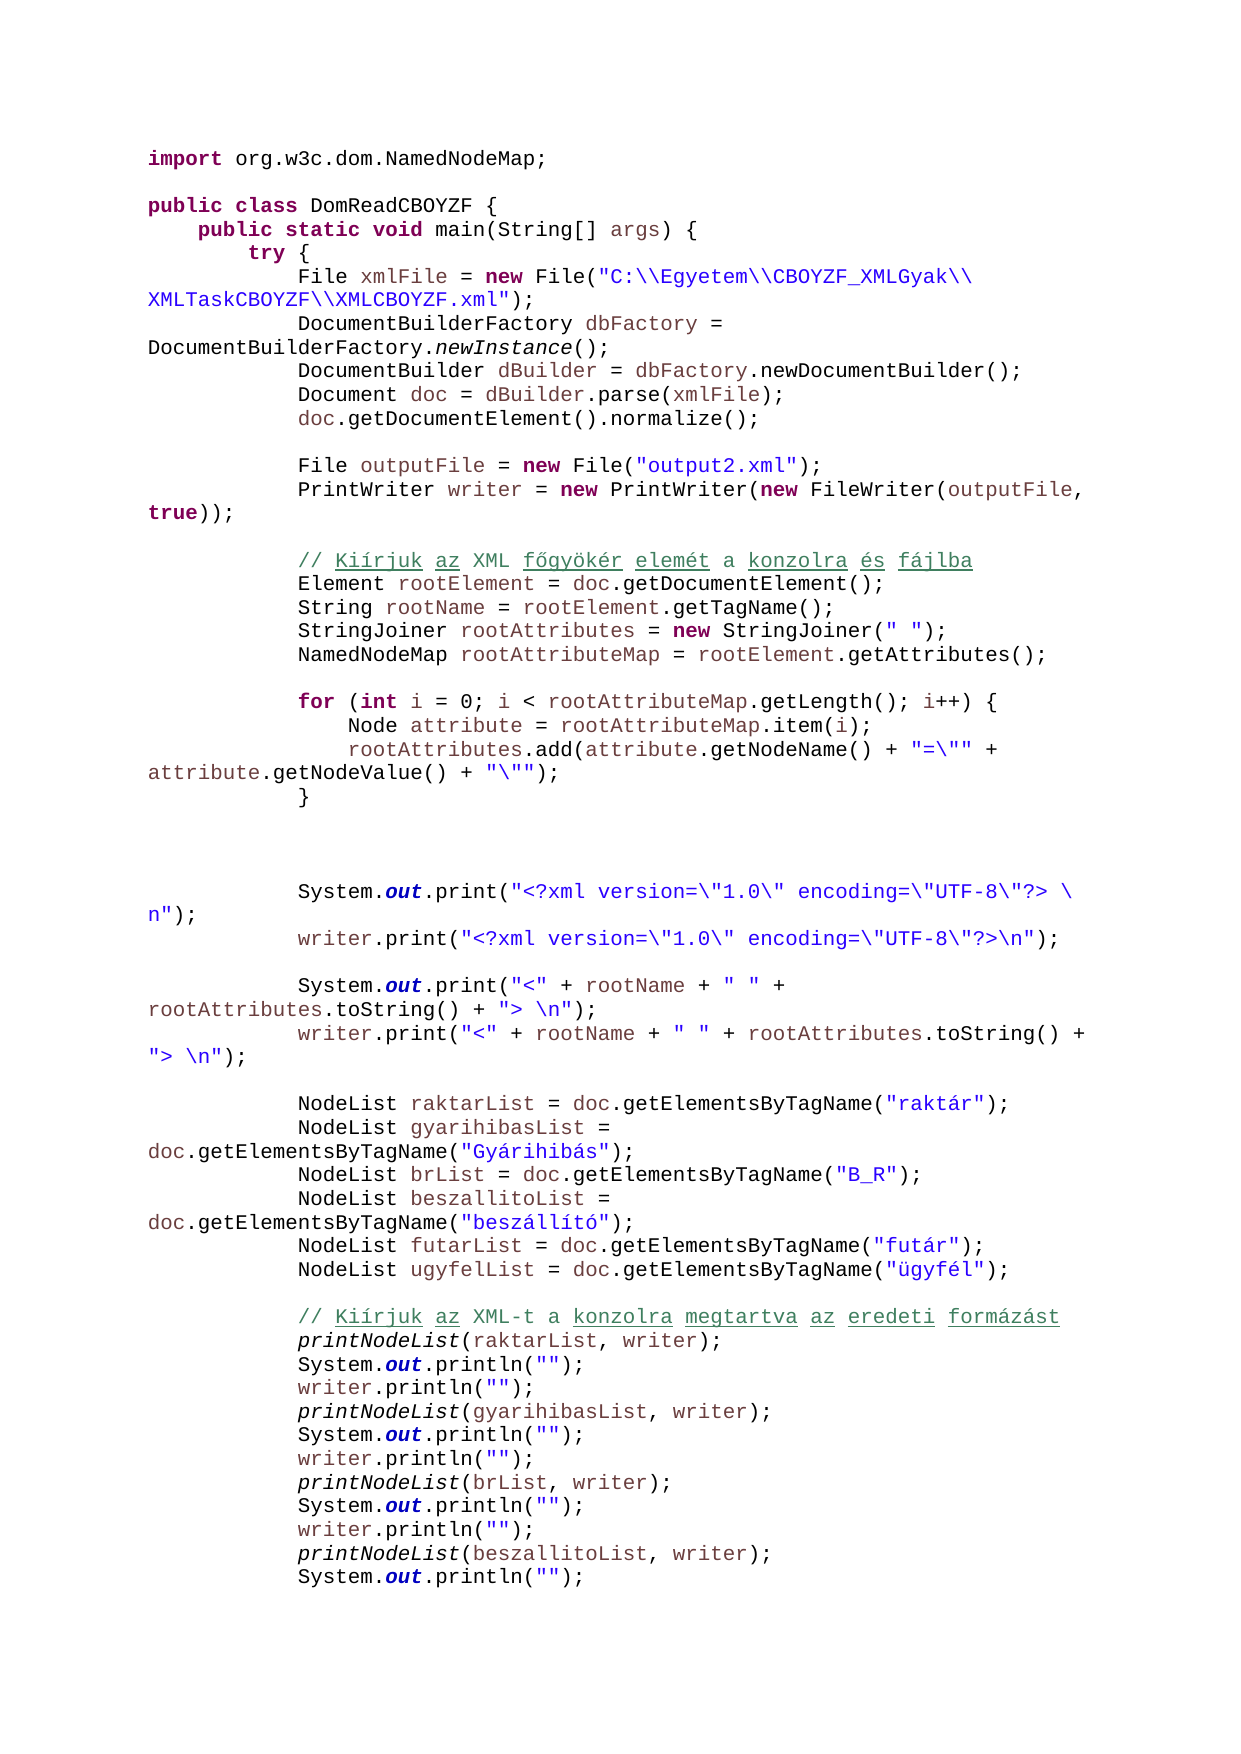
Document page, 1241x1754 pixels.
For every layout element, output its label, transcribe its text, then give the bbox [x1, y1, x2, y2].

text System.out.println(""); [148, 1566, 1093, 1590]
text System.out.println(""); [148, 1353, 1093, 1377]
text System.out.print("<?xml version=\"1.0\" encoding=\"UTF-8\"?> \n"); [148, 881, 1093, 928]
text writer.println(""); [148, 1377, 1093, 1401]
text writer.println(""); [148, 1448, 1093, 1472]
text NodeList raktarList = doc.getElementsByTagName("raktár"); [148, 1093, 1093, 1117]
text printNodeList(beszallitoList, writer); [148, 1543, 1093, 1566]
text NodeList beszallitoList = doc.getElementsByTagName("beszállító"); [148, 1188, 1093, 1235]
text NodeList ugyfelList = doc.getElementsByTagName("ügyfél"); [148, 1259, 1093, 1283]
text File xmlFile = new File("C:\\Egyetem\\CBOYZF_XMLGyak\\XMLTaskCBOYZF\\XMLCBOYZF.xml"); [148, 266, 1093, 313]
text // Kiírjuk az XML főgyökér elemét a konzolra és fájlba [148, 549, 1093, 573]
text NodeList brList = doc.getElementsByTagName("B_R"); [148, 1164, 1093, 1188]
text writer.println(""); [148, 1519, 1093, 1543]
text import org.w3c.dom.NamedNodeMap; [148, 148, 1093, 171]
text String rootName = rootElement.getTagName(); [148, 597, 1093, 621]
text PrintWriter writer = new PrintWriter(new FileWriter(outputFile, true)); [148, 479, 1093, 526]
text writer.print("<" + rootName + " " + rootAttributes.toString() + "> \n"); [148, 1022, 1093, 1070]
text // Kiírjuk az XML-t a konzolra megtartva az eredeti formázást [148, 1306, 1093, 1330]
text Document doc = dBuilder.parse(xmlFile); [148, 384, 1093, 408]
text printNodeList(raktarList, writer); [148, 1330, 1093, 1353]
text System.out.println(""); [148, 1424, 1093, 1448]
text printNodeList(brList, writer); [148, 1472, 1093, 1495]
text File outputFile = new File("output2.xml"); [148, 455, 1093, 479]
text NamedNodeMap rootAttributeMap = rootElement.getAttributes(); [148, 644, 1093, 668]
text writer.print("<?xml version=\"1.0\" encoding=\"UTF-8\"?>\n"); [148, 928, 1093, 952]
text Node attribute = rootAttributeMap.item(i); [148, 715, 1093, 739]
text printNodeList(gyarihibasList, writer); [148, 1401, 1093, 1424]
text System.out.print("<" + rootName + " " + rootAttributes.toString() + "> \n"); [148, 975, 1093, 1022]
text public class DomReadCBOYZF { [148, 195, 1093, 218]
text doc.getDocumentElement().normalize(); [148, 408, 1093, 431]
text NodeList futarList = doc.getElementsByTagName("futár"); [148, 1235, 1093, 1259]
text DocumentBuilderFactory dbFactory = DocumentBuilderFactory.newInstance(); [148, 313, 1093, 360]
text NodeList gyarihibasList = doc.getElementsByTagName("Gyárihibás"); [148, 1117, 1093, 1164]
text rootAttributes.add(attribute.getNodeName() + "=\"" + attribute.getNodeValue() + "\""); [148, 739, 1093, 786]
text for (int i = 0; i < rootAttributeMap.getLength(); i++) { [148, 691, 1093, 715]
text Element rootElement = doc.getDocumentElement(); [148, 573, 1093, 597]
text System.out.println(""); [148, 1495, 1093, 1519]
text } [148, 786, 1093, 810]
text try { [148, 242, 1093, 266]
text public static void main(String[] args) { [148, 218, 1093, 242]
text DocumentBuilder dBuilder = dbFactory.newDocumentBuilder(); [148, 360, 1093, 384]
text StringJoiner rootAttributes = new StringJoiner(" "); [148, 621, 1093, 644]
